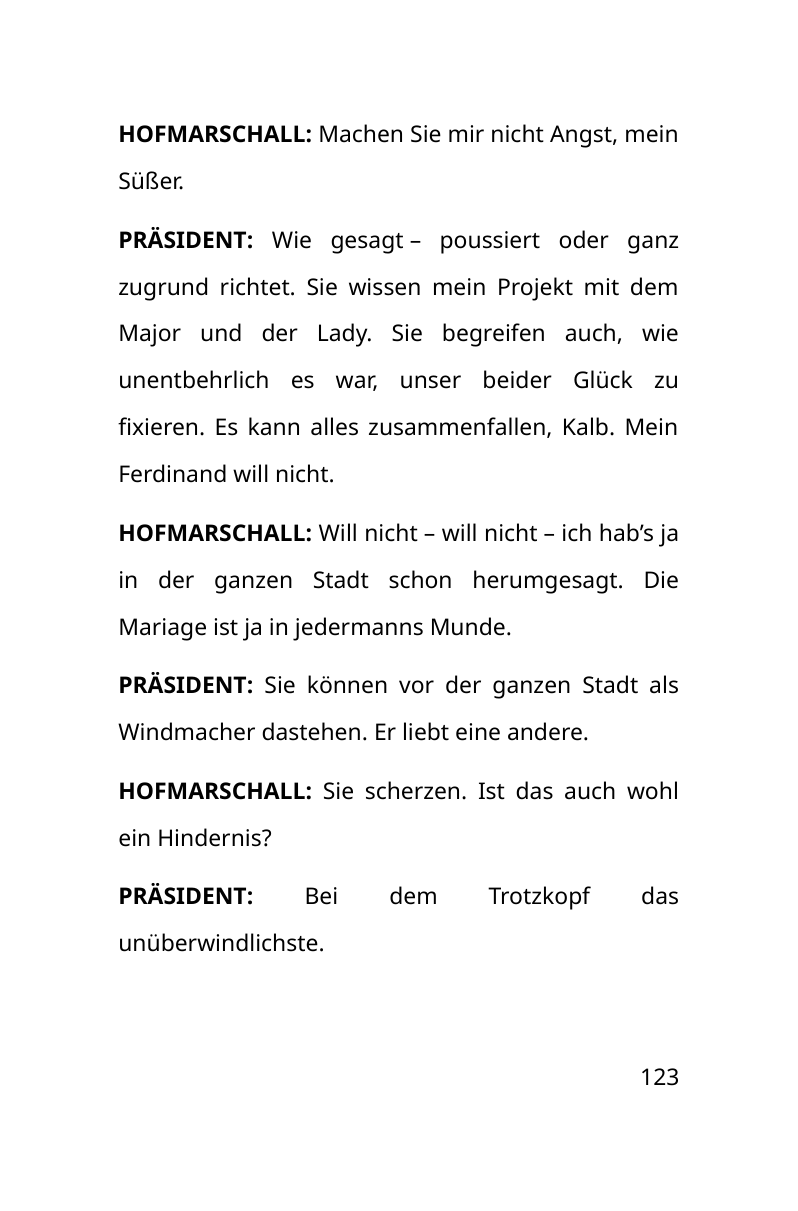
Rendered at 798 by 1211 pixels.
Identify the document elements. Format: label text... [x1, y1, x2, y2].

text HOFMARSCHALL: Machen Sie mir nicht Angst, mein Süßer. [118, 118, 679, 196]
text HOFMARSCHALL: Sie scherzen. Ist das auch wohl ein Hindernis? [118, 774, 679, 853]
text PRÄSIDENT: Sie können vor der ganzen Stadt als Windmacher dastehen. Er liebt eine andere. [118, 669, 679, 747]
text PRÄSIDENT: Bei dem Trotzkopf das unüberwindlichste. [118, 880, 679, 958]
text HOFMARSCHALL: Will nicht – will nicht – ich hab’s ja in der ganzen Stadt schon herumgesagt. Die Mariage ist ja in jedermanns Munde. [118, 517, 679, 642]
text PRÄSIDENT: Wie gesagt – poussiert oder ganz zugrund richtet. Sie wissen mein Projekt mit dem Major und der Lady. Sie begreifen auch, wie unentbehrlich es war, unser beider Glück zu fixieren. Es kann alles zusammenfallen, Kalb. Mein Ferdinand will nicht. [118, 224, 679, 489]
